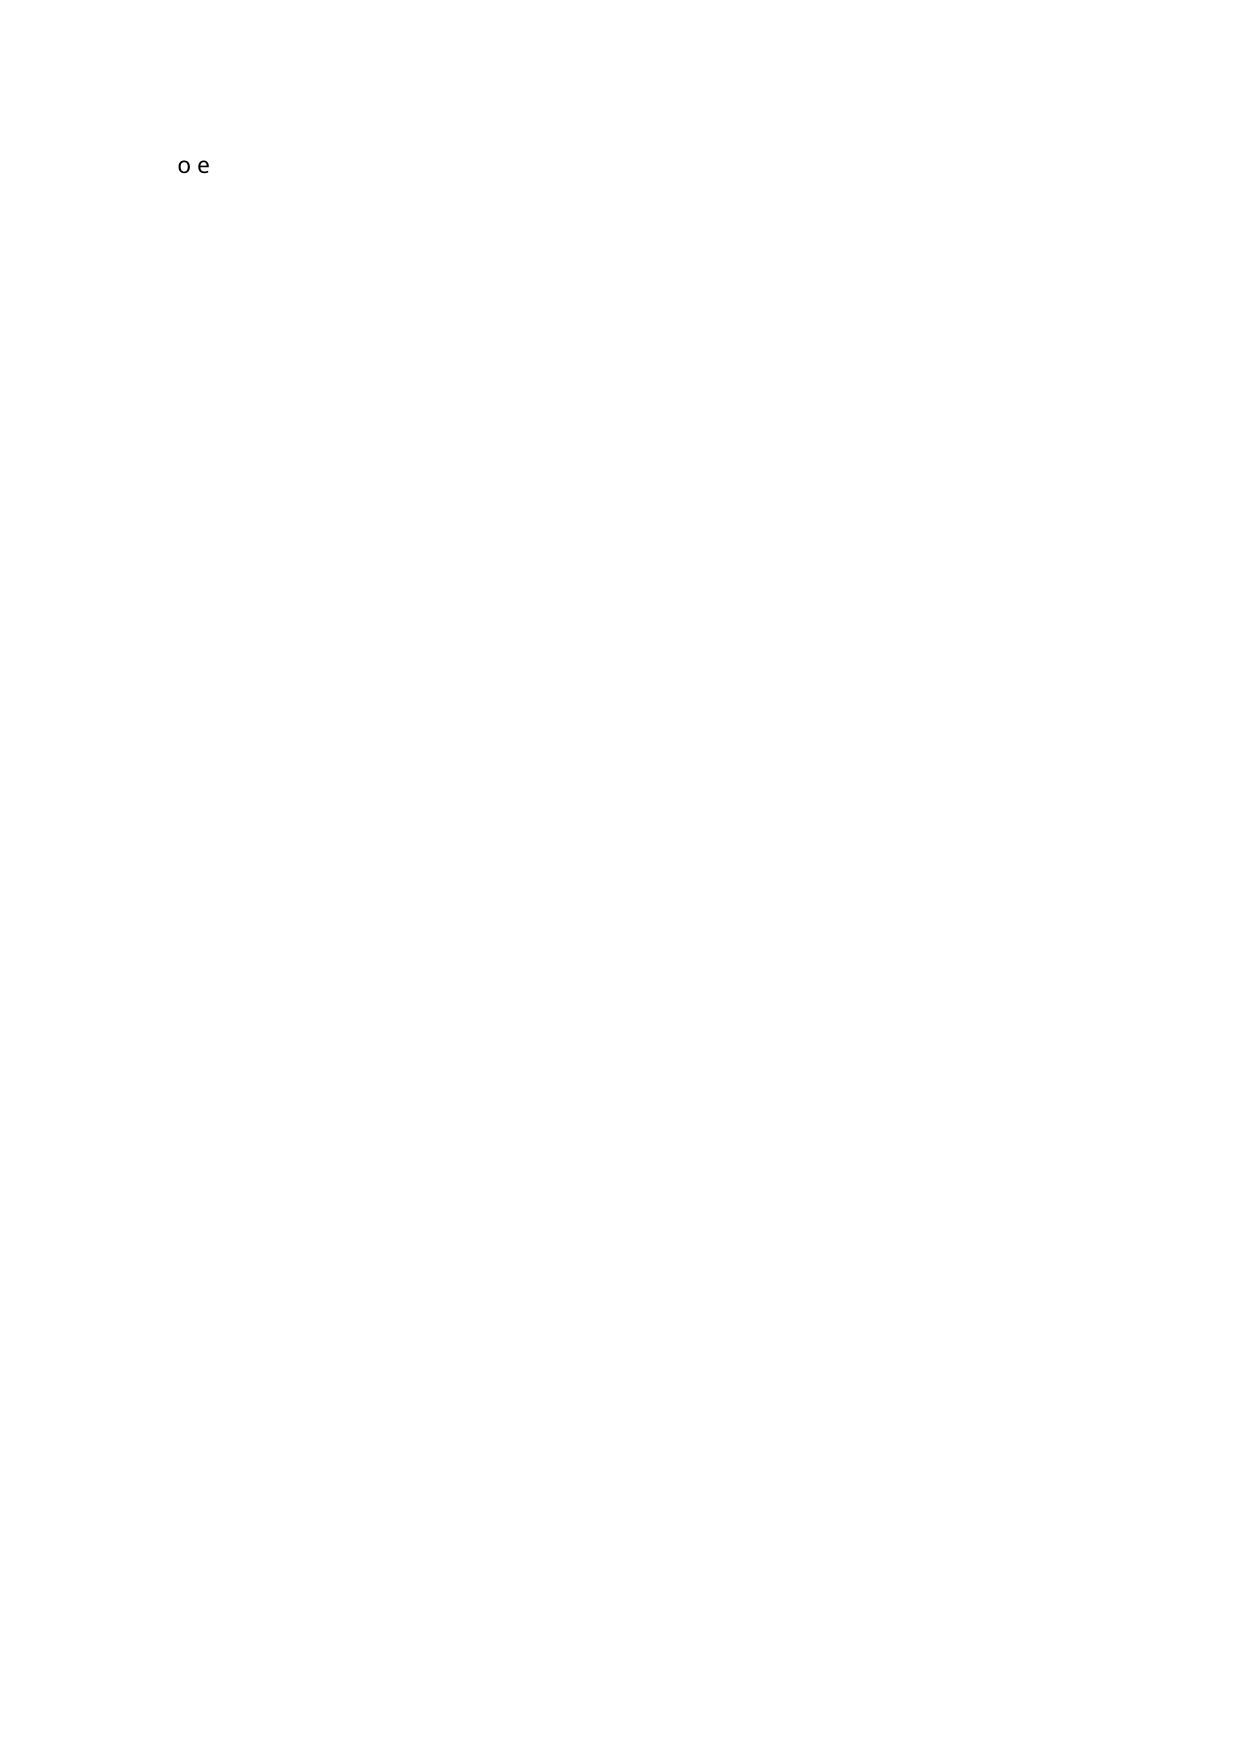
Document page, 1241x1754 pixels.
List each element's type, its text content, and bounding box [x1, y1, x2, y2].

text o e [177, 149, 1063, 181]
